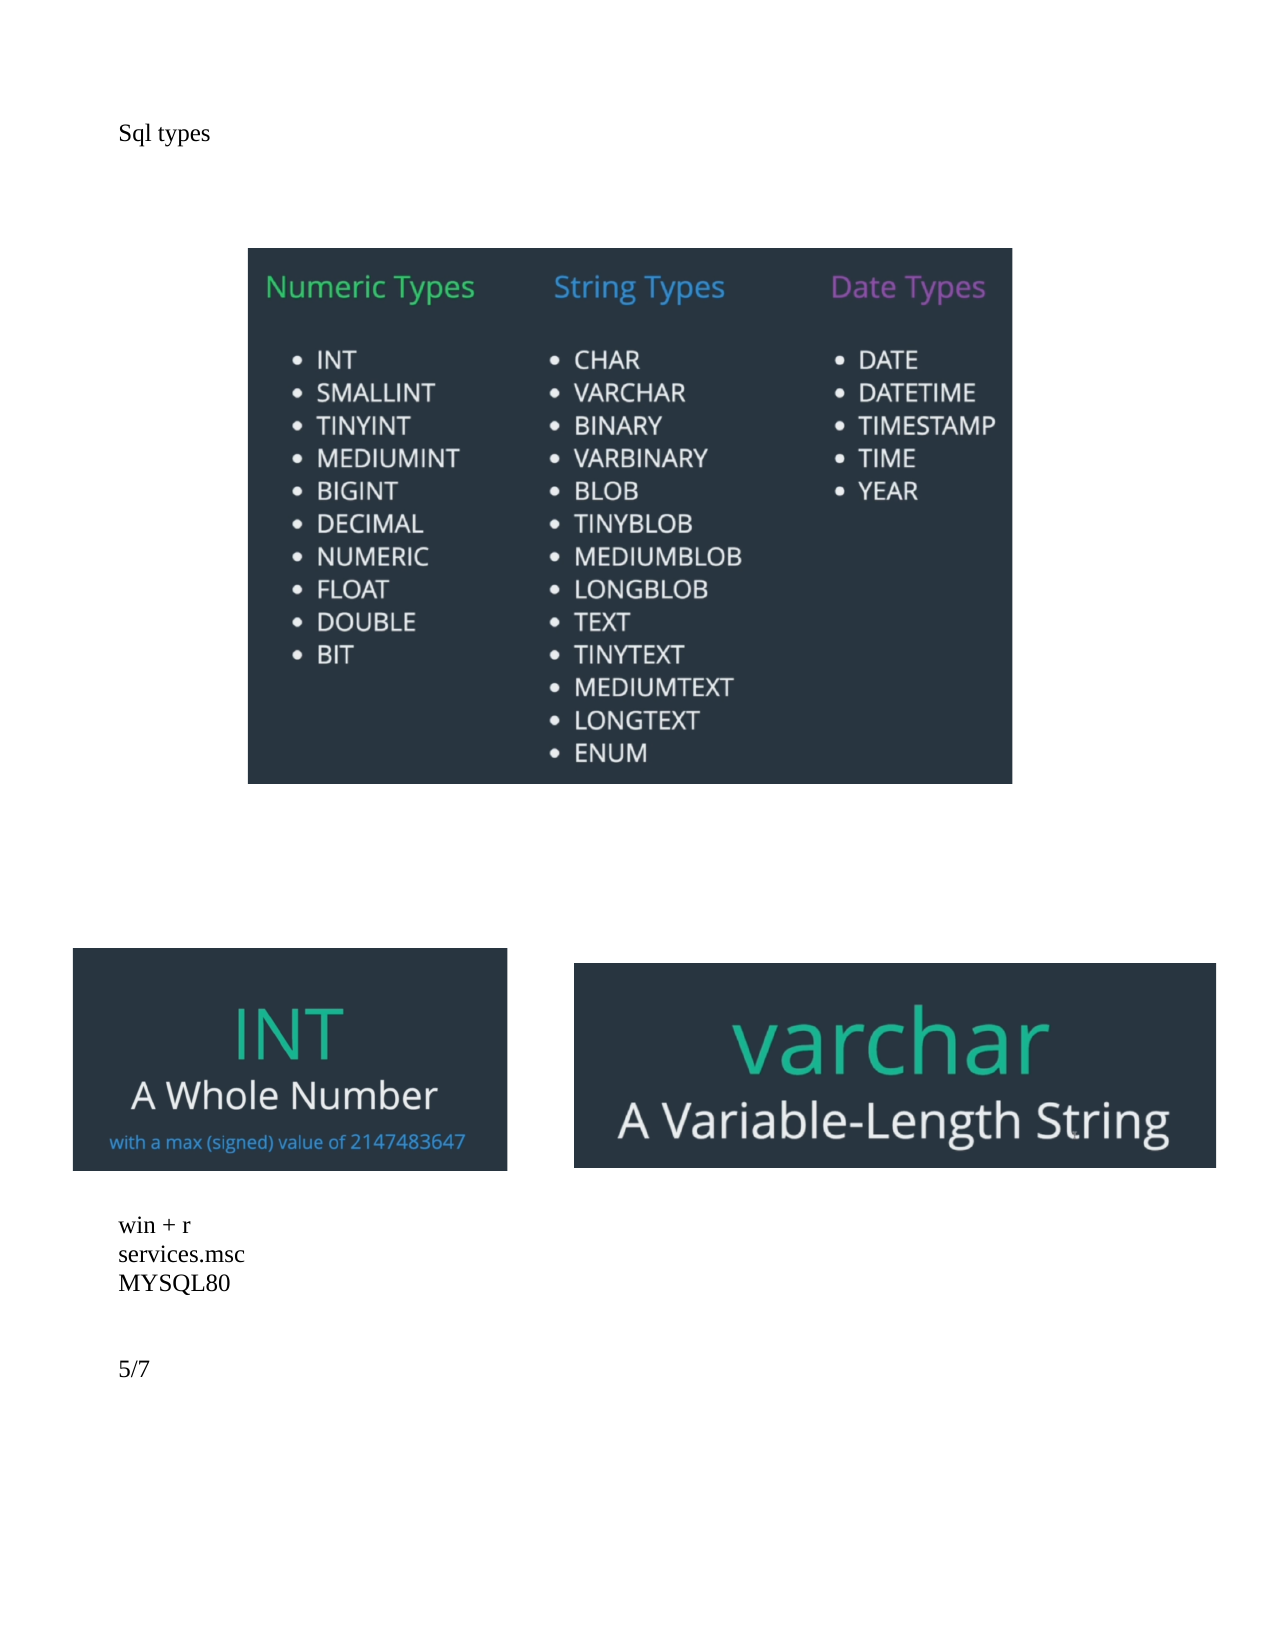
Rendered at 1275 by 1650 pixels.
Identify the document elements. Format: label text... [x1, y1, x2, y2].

text services.msc [118, 1239, 1157, 1268]
text Sql types [118, 118, 1157, 147]
text MYSQL80 [118, 1268, 1157, 1297]
text win + r [118, 1211, 1157, 1239]
picture [247, 248, 1013, 784]
picture [72, 948, 508, 1171]
text 5/7 [118, 1354, 1157, 1383]
picture [574, 963, 1217, 1168]
